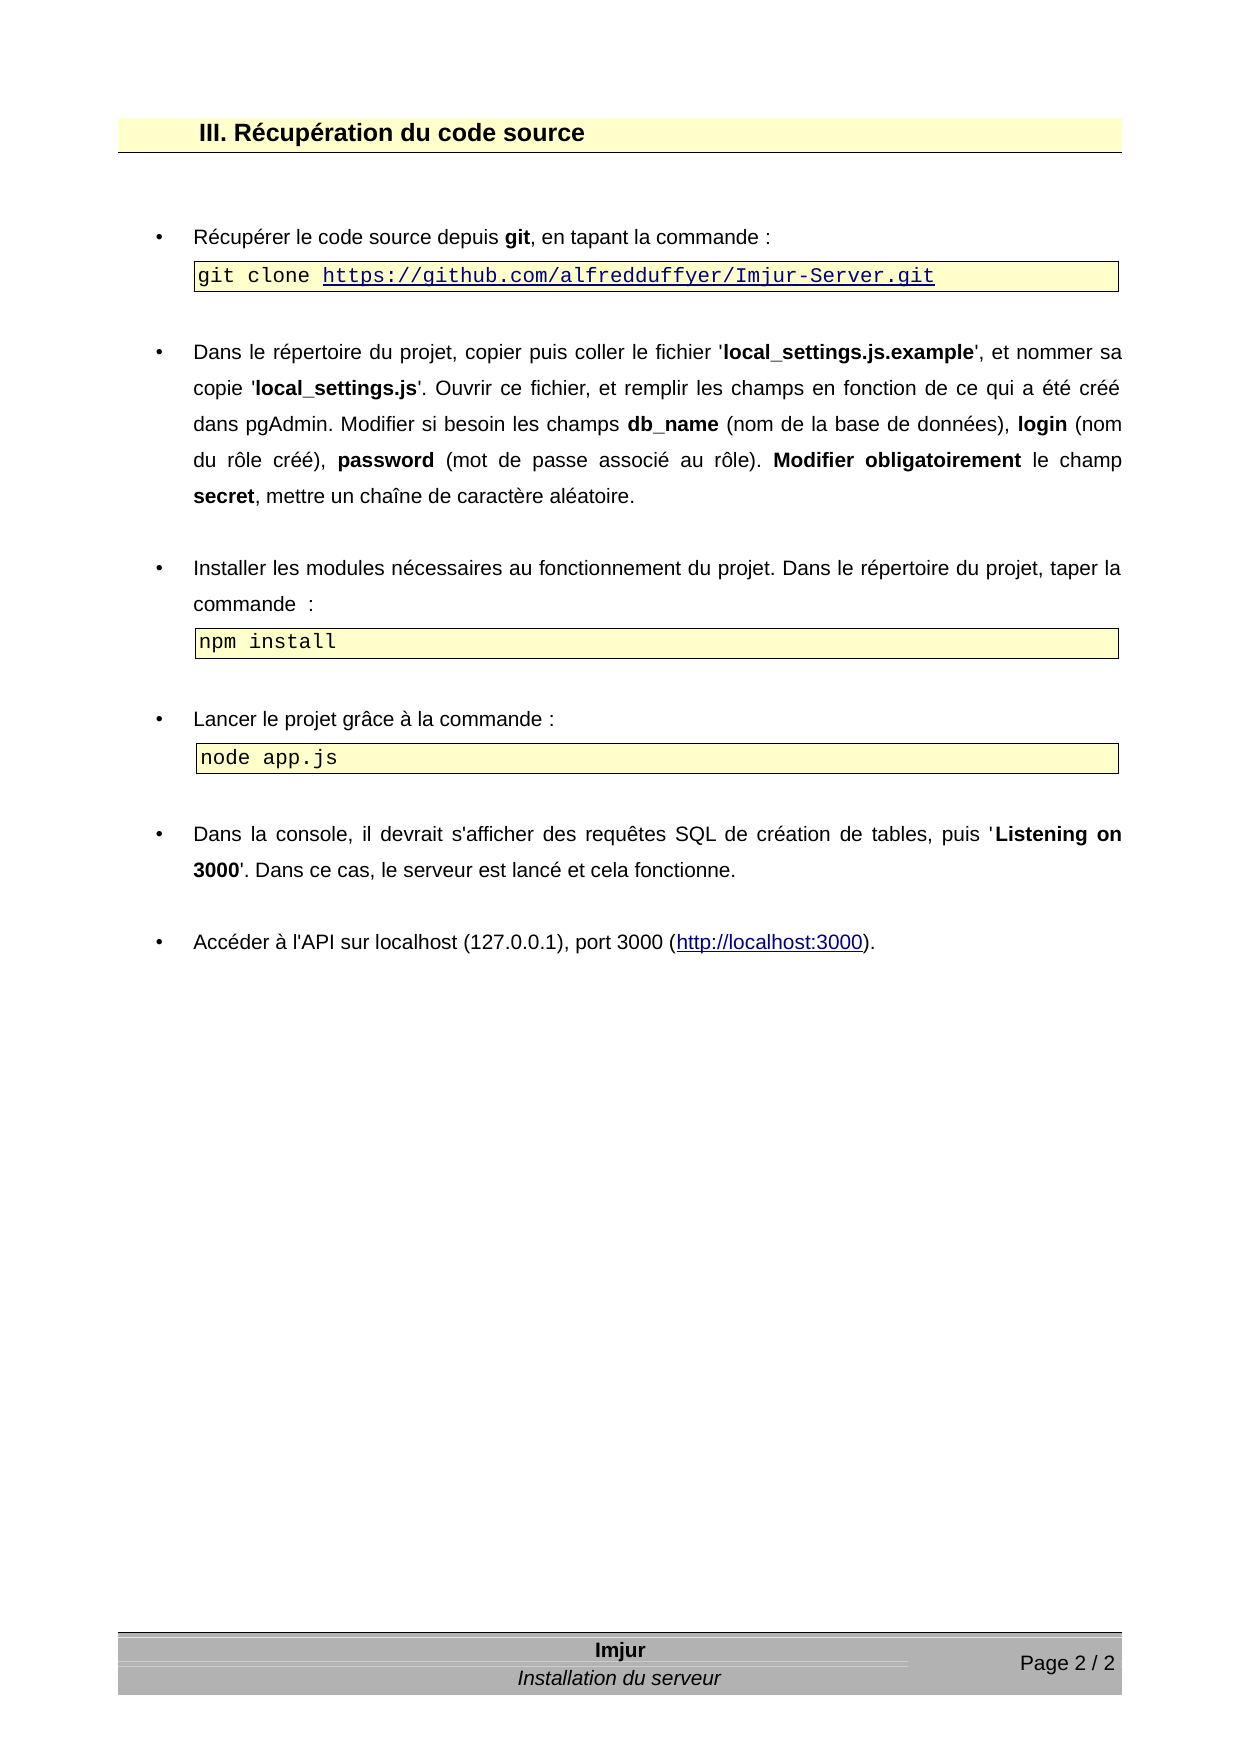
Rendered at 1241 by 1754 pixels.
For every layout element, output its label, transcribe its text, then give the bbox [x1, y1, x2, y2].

list Dans la console, il devrait s'afficher des requêtes SQL de création de tables, puis 'Listening on 3000'. Dans ce cas, le serveur est lancé et cela fonctionne. [156, 822, 1122, 882]
text III. Récupération du code source [118, 118, 1122, 147]
list Lancer le projet grâce à la commande : [156, 707, 1122, 731]
list Installer les modules nécessaires au fonctionnement du projet. Dans le répertoire du projet, taper la commande : [156, 556, 1122, 616]
list Accéder à l'API sur localhost (127.0.0.1), port 3000 (http://localhost:3000). [156, 930, 1122, 954]
text git clone https://github.com/alfredduffyer/Imjur-Server.git [195, 262, 1118, 291]
list Récupérer le code source depuis git, en tapant la commande : [156, 224, 1122, 249]
text node app.js [197, 744, 1118, 773]
list Dans le répertoire du projet, copier puis coller le fichier 'local_settings.js.example', et nommer sa copie 'local_settings.js'. Ouvrir ce fichier, et remplir les champs en fonction de ce qui a été créé dans pgAdmin. Modifier si besoin les champs db_name (nom de la base de données), login (nom du rôle créé), password (mot de passe associé au rôle). Modifier obligatoirement le champ secret, mettre un chaîne de caractère aléatoire. [156, 340, 1122, 508]
text npm install [196, 629, 1118, 658]
